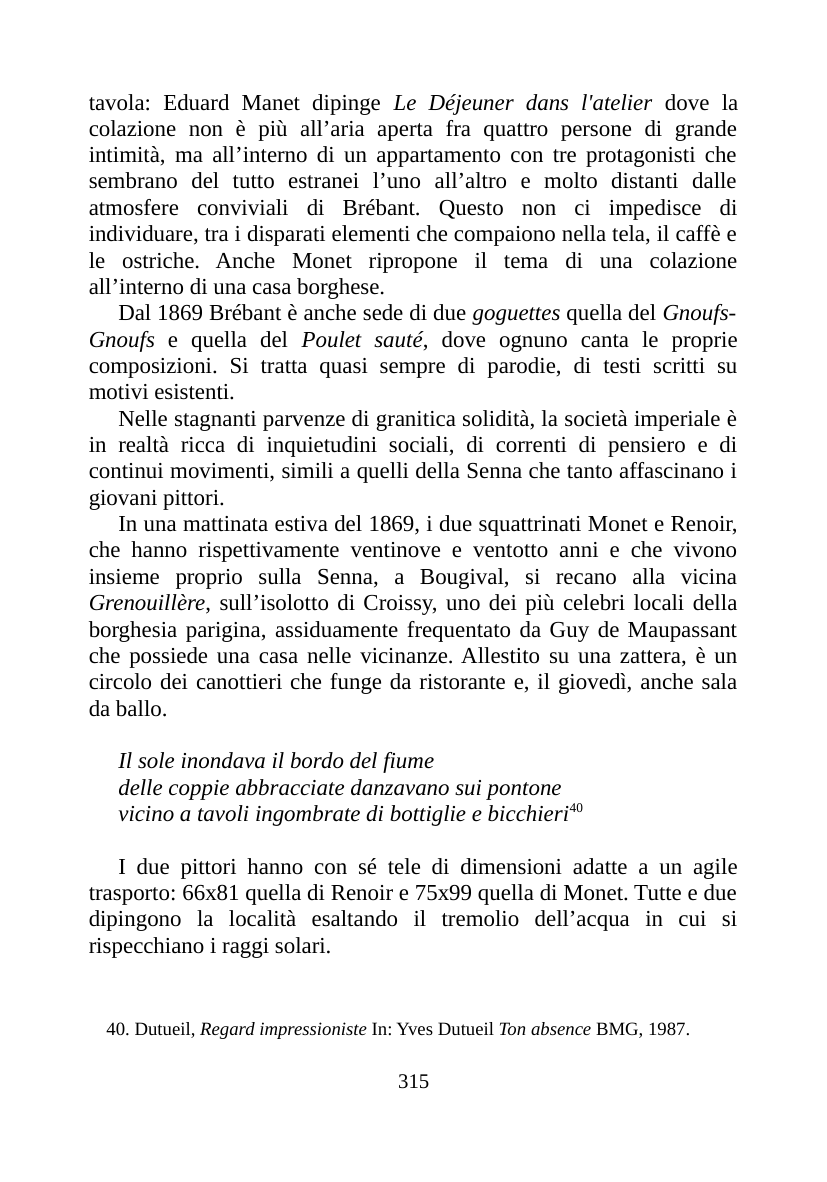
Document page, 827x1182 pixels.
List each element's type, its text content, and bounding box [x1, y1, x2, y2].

text In una mattinata estiva del 1869, i due squattrinati Monet e Renoir, che hanno rispettivamente ventinove e ventotto anni e che vivono insieme proprio sulla Senna, a Bougival, si recano alla vicina Grenouillère, sull’isolotto di Croissy, uno dei più celebri locali della borghesia parigina, assiduamente frequentato da Guy de Maupassant che possiede una casa nelle vicinanze. Allestito su una zattera, è un circolo dei canottieri che funge da ristorante e, il giovedì, anche sala da ballo. [88, 510, 738, 721]
text Nelle stagnanti parvenze di granitica solidità, la società imperiale è in realtà ricca di inquietudini sociali, di correnti di pensiero e di continui movimenti, simili a quelli della Senna che tanto affascinano i giovani pittori. [88, 405, 738, 510]
text Dal 1869 Brébant è anche sede di due goguettes quella del Gnoufs-Gnoufs e quella del Poulet sauté, dove ognuno canta le proprie composizioni. Si tratta quasi sempre di parodie, di testi scritti su motivi esistenti. [88, 299, 738, 405]
text Dutueil, Regard impressioniste In: Yves Dutueil Ton absence BMG, 1987. [88, 1017, 738, 1039]
text I due pittori hanno con sé tele di dimensioni adatte a un agile trasporto: 66x81 quella di Renoir e 75x99 quella di Monet. Tutte e due dipingono la località esaltando il tremolio dell’acqua in cui si rispecchiano i raggi solari. [88, 853, 738, 958]
text tavola: Eduard Manet dipinge Le Déjeuner dans l'atelier dove la colazione non è più all’aria aperta fra quattro persone di grande intimità, ma all’interno di un appartamento con tre protagonisti che sembrano del tutto estranei l’uno all’altro e molto distanti dalle atmosfere conviviali di Brébant. Questo non ci impedisce di individuare, tra i disparati elementi che compaiono nella tela, il caffè e le ostriche. Anche Monet ripropone il tema di una colazione all’interno di una casa borghese. [88, 88, 738, 299]
text Il sole inondava il bordo del fiume [88, 747, 738, 774]
text delle coppie abbracciate danzavano sui pontone [88, 774, 738, 800]
text vicino a tavoli ingombrate di bottiglie e bicchieri [88, 800, 738, 826]
